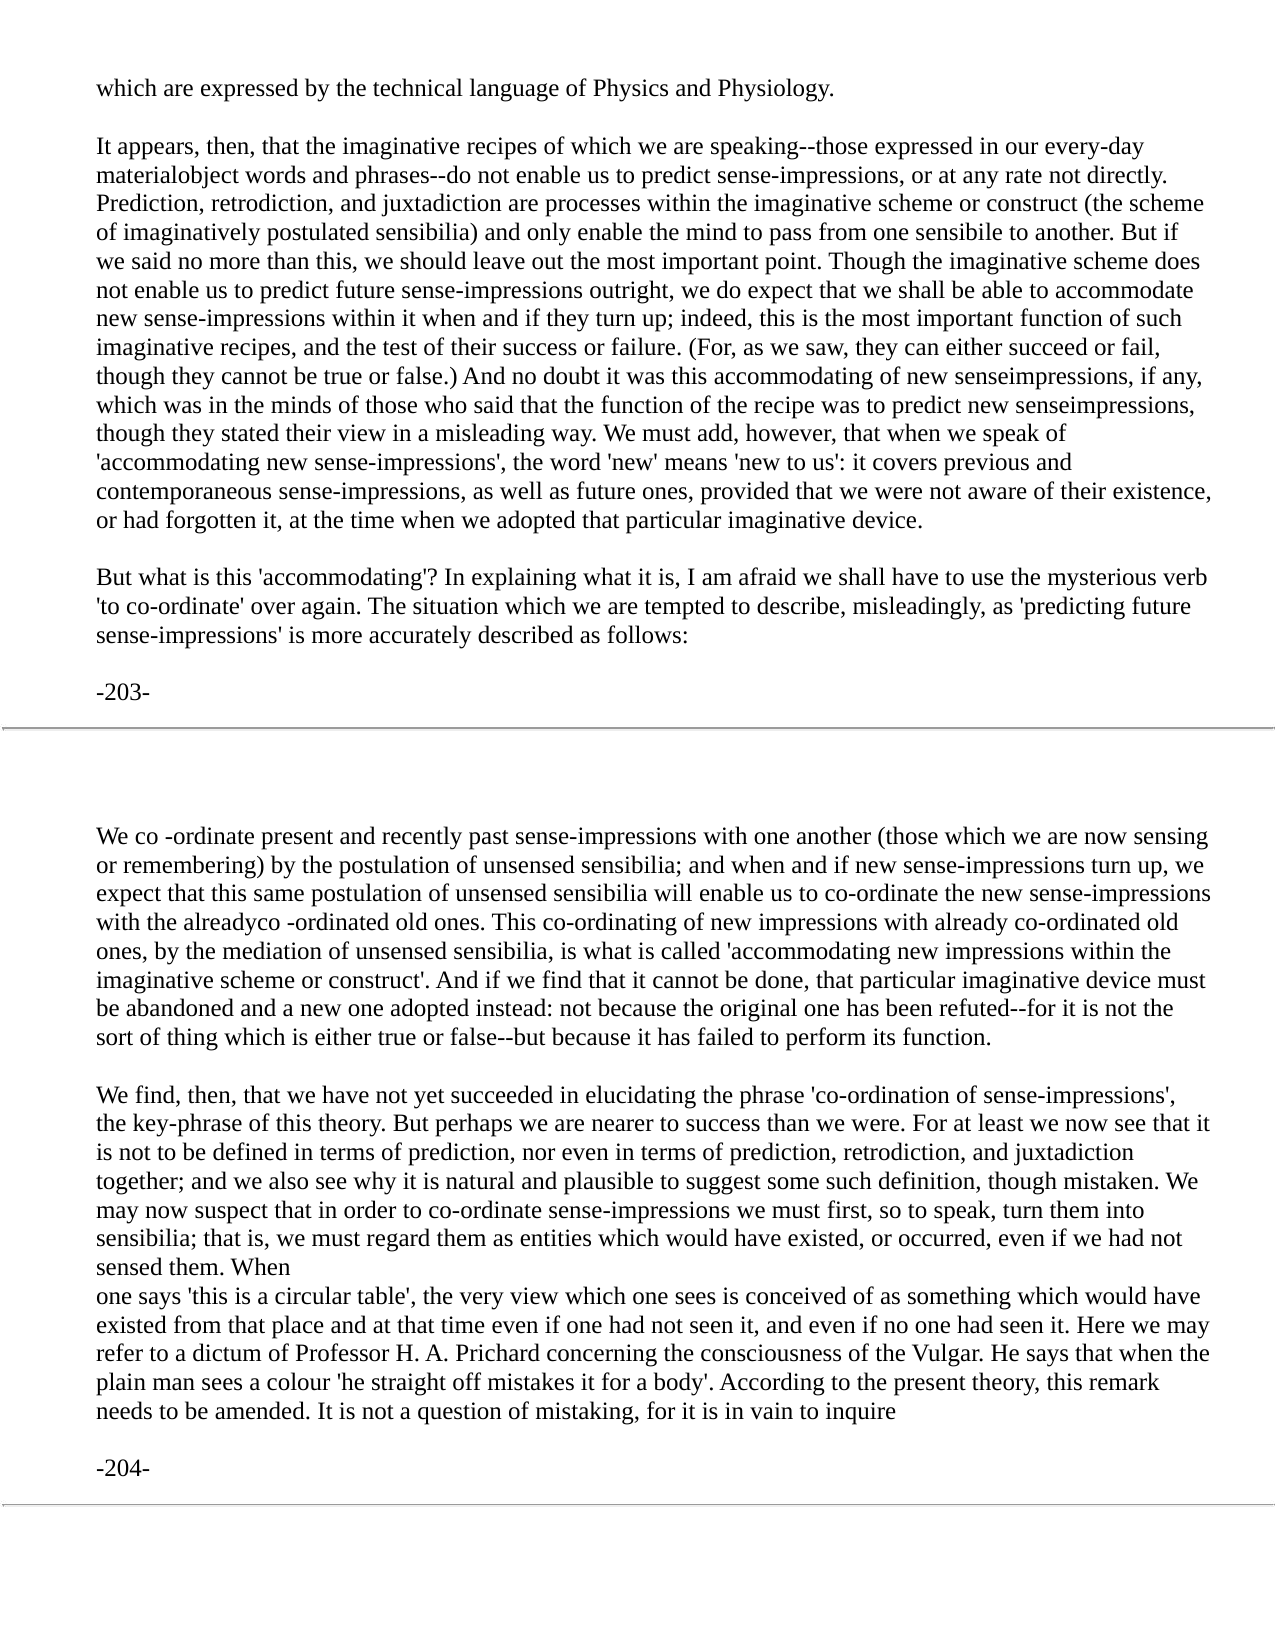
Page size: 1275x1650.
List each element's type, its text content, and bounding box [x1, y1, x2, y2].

text We find, then, that we have not yet succeeded in elucidating the phrase 'co-ordination of sense-impressions', the key-phrase of this theory. But perhaps we are nearer to success than we were. For at least we now see that it is not to be defined in terms of prediction, nor even in terms of prediction, retrodiction, and juxtadiction together; and we also see why it is natural and plausible to suggest some such definition, though mistaken. We may now suspect that in order to co-ordinate sense-impressions we must first, so to speak, turn them into sensibilia; that is, we must regard them as entities which would have existed, or occurred, even if we had not sensed them. When [96, 1080, 1212, 1281]
text But what is this 'accommodating'? In explaining what it is, I am afraid we shall have to use the mysterious verb 'to co-ordinate' over again. The situation which we are tempted to describe, misleadingly, as 'predicting future sense-impressions' is more accurately described as follows: [96, 562, 1212, 648]
text which are expressed by the technical language of Physics and Physiology. [96, 73, 1212, 102]
text one says 'this is a circular table', the very view which one sees is conceived of as something which would have existed from that place and at that time even if one had not seen it, and even if no one had seen it. Here we may refer to a dictum of Professor H. A. Prichard concerning the consciousness of the Vulgar. He says that when the plain man sees a colour 'he straight off mistakes it for a body'. According to the present theory, this remark needs to be amended. It is not a question of mistaking, for it is in vain to inquire [96, 1281, 1212, 1425]
text It appears, then, that the imaginative recipes of which we are speaking--those expressed in our every-day materialobject words and phrases--do not enable us to predict sense-impressions, or at any rate not directly. Prediction, retrodiction, and juxtadiction are processes within the imaginative scheme or construct (the scheme of imaginatively postulated sensibilia) and only enable the mind to pass from one sensibile to another. But if we said no more than this, we should leave out the most important point. Though the imaginative scheme does not enable us to predict future sense-impressions outright, we do expect that we shall be able to accommodate new sense-impressions within it when and if they turn up; indeed, this is the most important function of such imaginative recipes, and the test of their success or failure. (For, as we saw, they can either succeed or fail, though they cannot be true or false.) And no doubt it was this accommodating of new senseimpressions, if any, which was in the minds of those who said that the function of the recipe was to predict new senseimpressions, though they stated their view in a misleading way. We must add, however, that when we speak of 'accommodating new sense-impressions', the word 'new' means 'new to us': it covers previous and contemporaneous sense-impressions, as well as future ones, provided that we were not aware of their existence, or had forgotten it, at the time when we adopted that particular imaginative device. [96, 131, 1212, 533]
text -204- [96, 1453, 1212, 1482]
picture [0, 724, 1275, 733]
text We co -ordinate present and recently past sense-impressions with one another (those which we are now sensing or remembering) by the postulation of unsensed sensibilia; and when and if new sense-impressions turn up, we expect that this same postulation of unsensed sensibilia will enable us to co-ordinate the new sense-impressions with the alreadyco -ordinated old ones. This co-ordinating of new impressions with already co-ordinated old ones, by the mediation of unsensed sensibilia, is what is called 'accommodating new impressions within the imaginative scheme or construct'. And if we find that it cannot be done, that particular imaginative device must be abandoned and a new one adopted instead: not because the original one has been refuted--for it is not the sort of thing which is either true or false--but because it has failed to perform its function. [96, 821, 1212, 1051]
text -203- [96, 677, 1212, 706]
picture [0, 1500, 1275, 1509]
